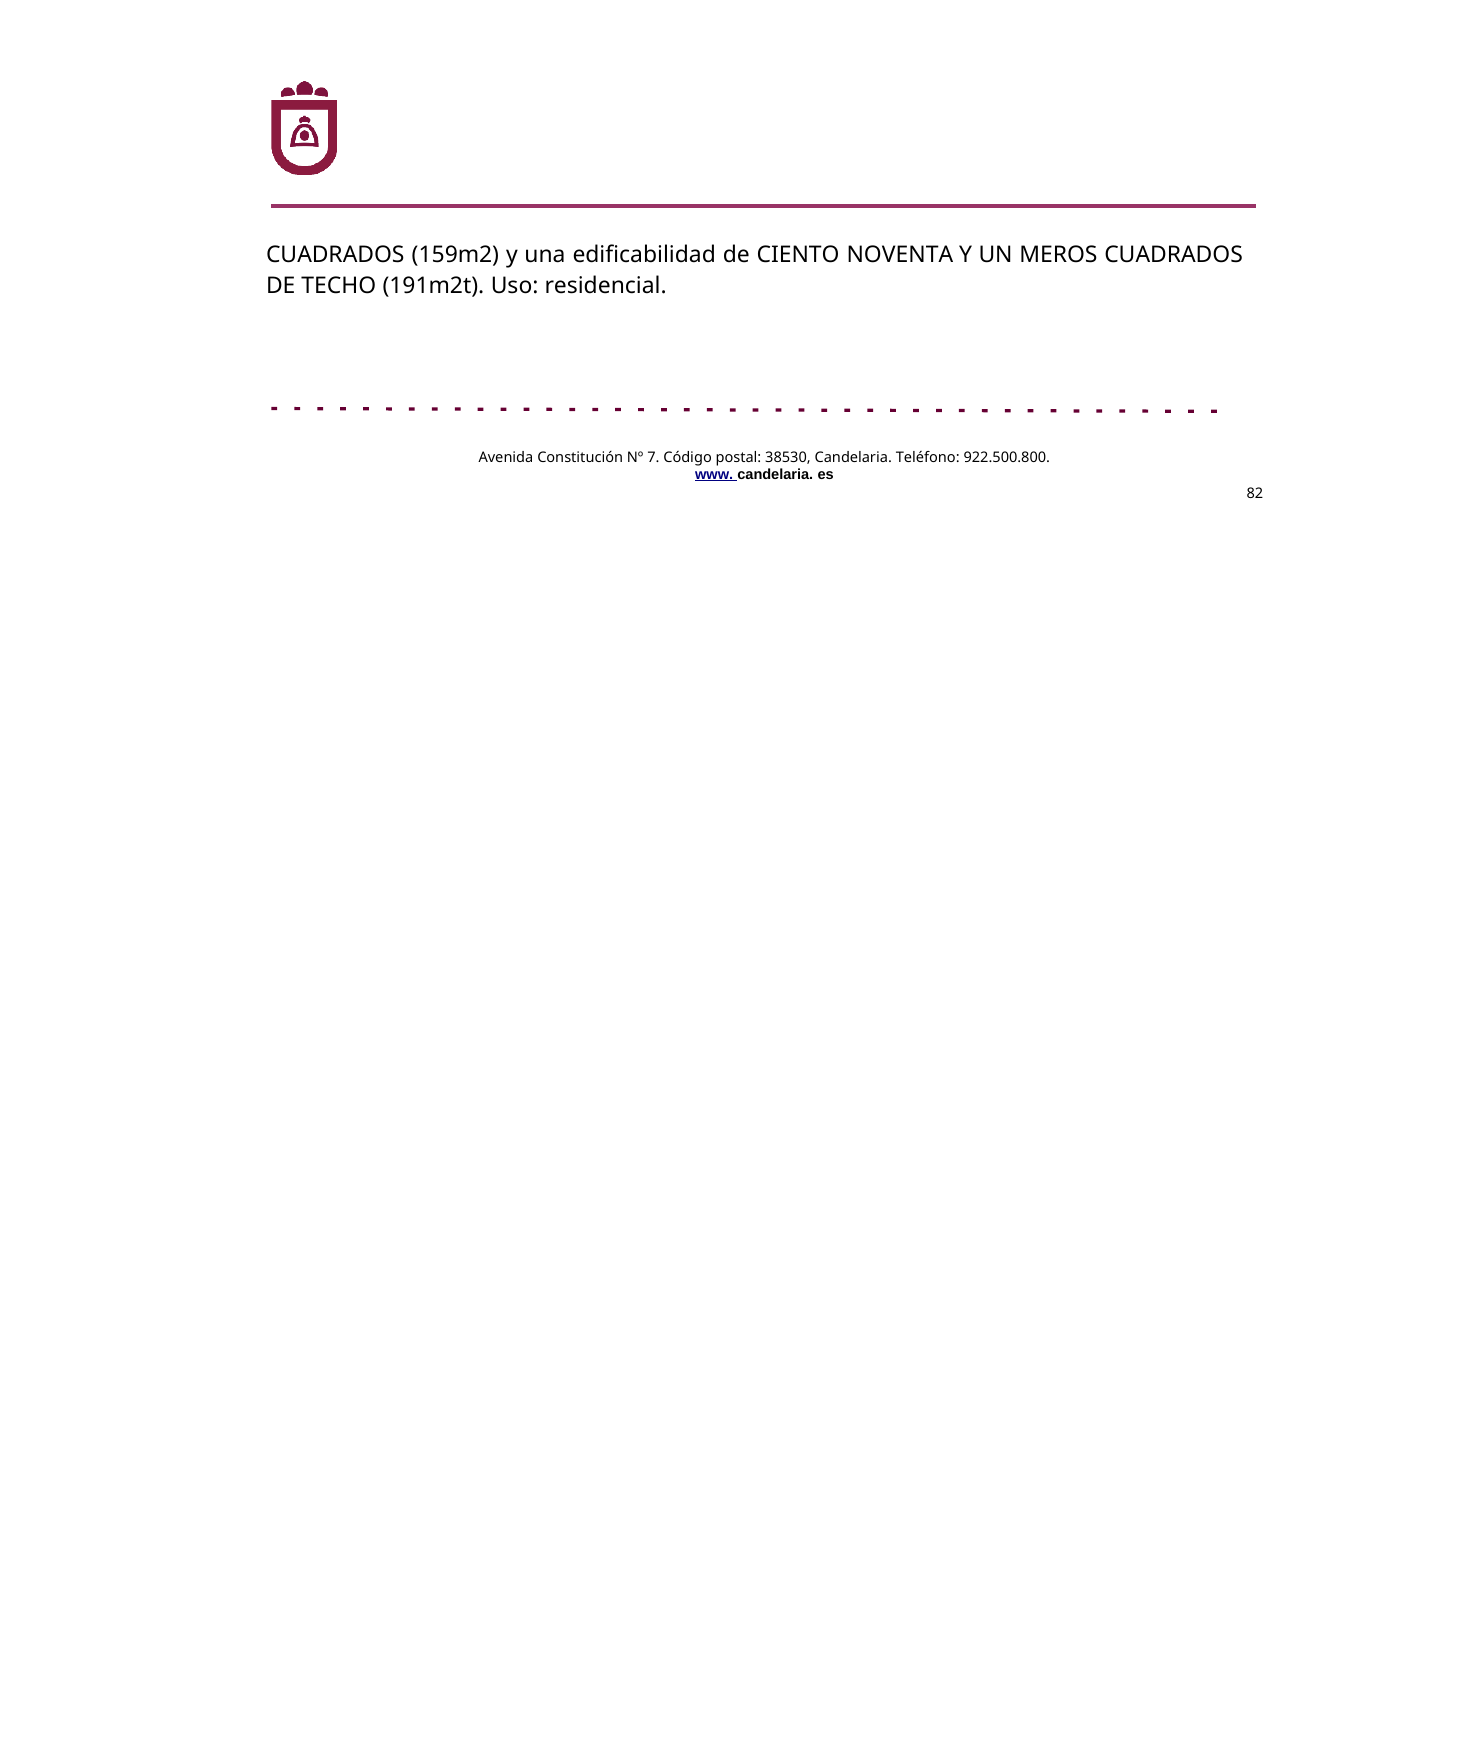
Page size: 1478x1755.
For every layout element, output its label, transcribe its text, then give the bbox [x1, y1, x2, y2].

text Avenida Constitución Nº 7. Código postal: 38530, Candelaria. Teléfono: 922.500.800. [408, 449, 1120, 466]
text CUADRADOS (159m2) y una edificabilidad de CIENTO NOVENTA Y UN MEROS CUADRADOS DE TECHO (191m2t). Uso: residencial. [266, 238, 1263, 300]
text 82 [210, 483, 1263, 503]
text www. candelaria. es [409, 466, 1120, 482]
